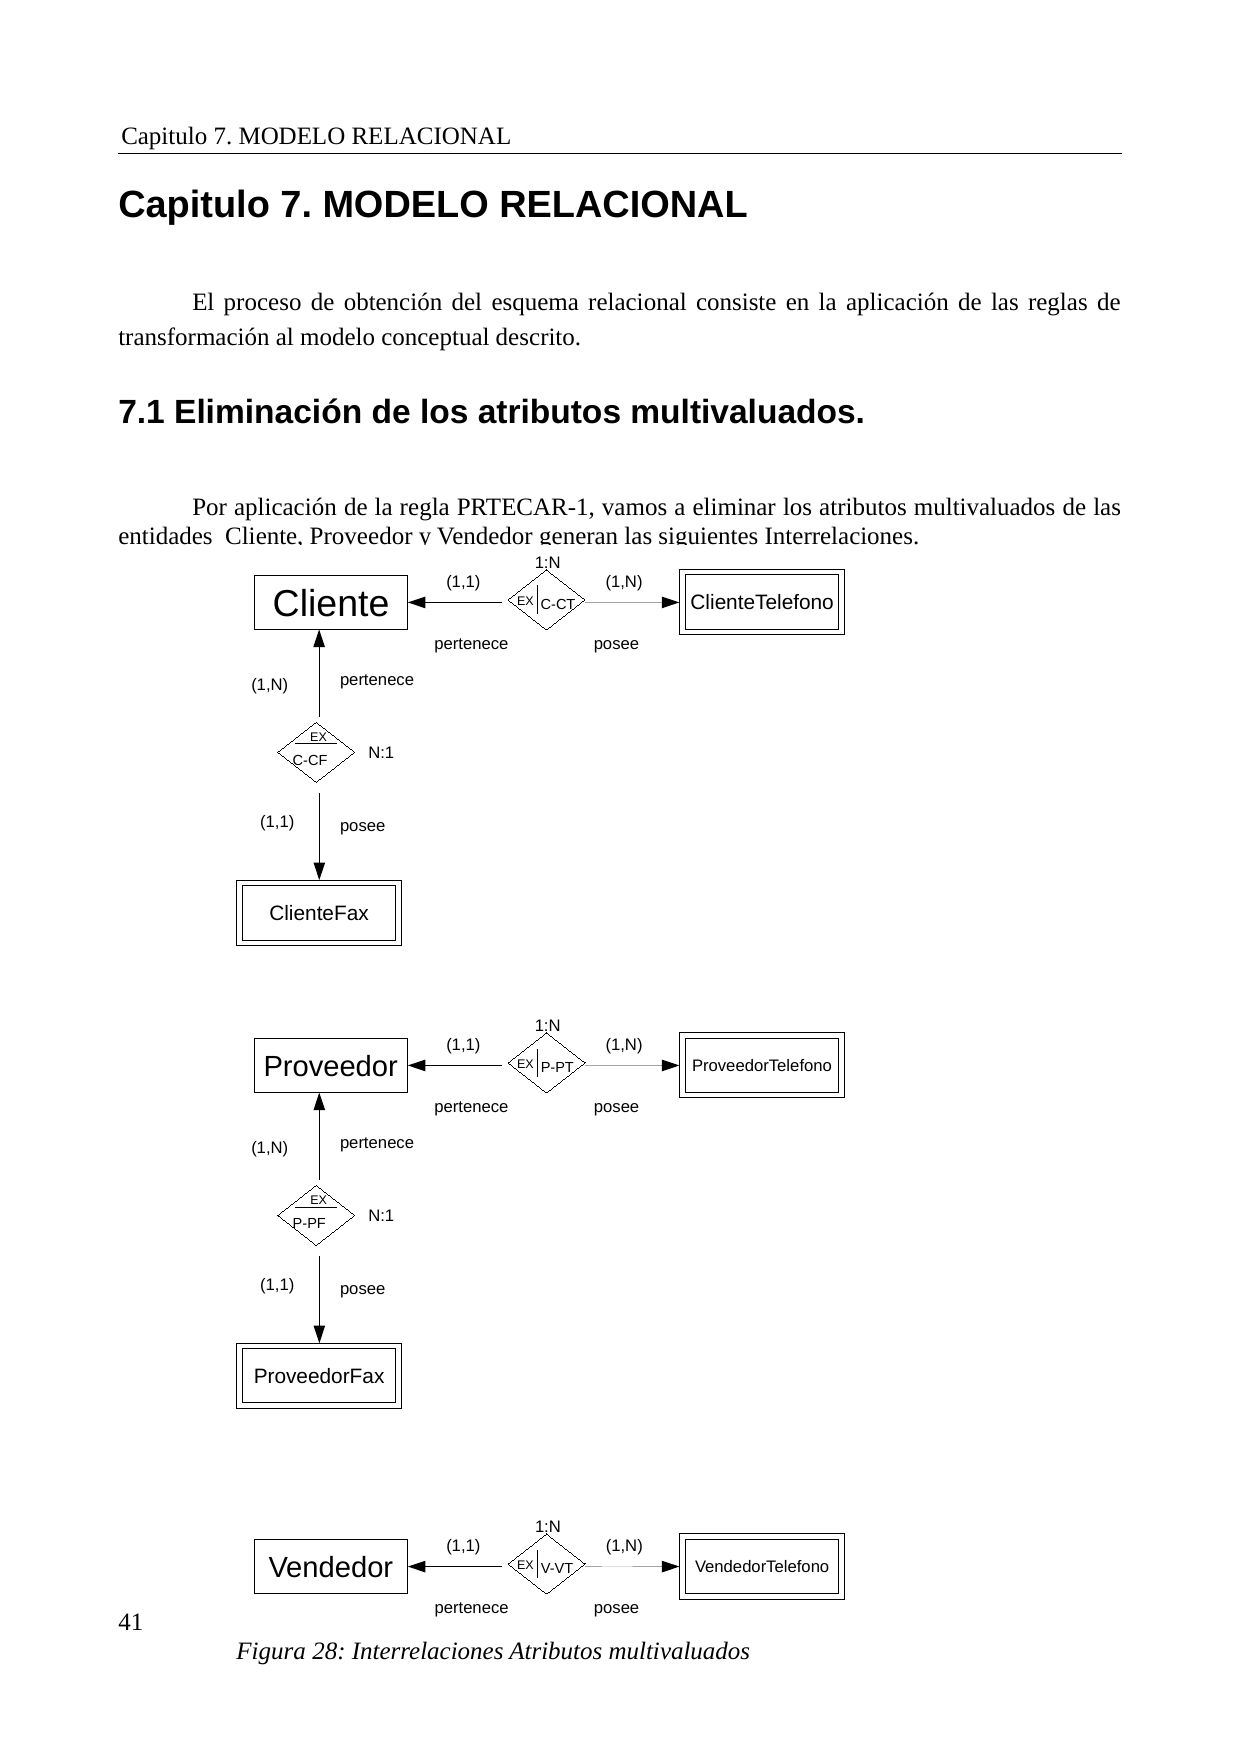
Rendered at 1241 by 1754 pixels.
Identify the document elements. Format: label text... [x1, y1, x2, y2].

text El proceso de obtención del esquema relacional consiste en la aplicación de las reglas de transformación al modelo conceptual descrito. [118, 287, 1122, 351]
subtitle 7.1 Eliminación de los atributos multivaluados. [118, 392, 1122, 431]
text Figura 28: Interrelaciones Atributos multivaluados [236, 557, 845, 1664]
subtitle Capitulo 7. MODELO RELACIONAL [118, 182, 1122, 226]
text Por aplicación de la regla PRTECAR-1, vamos a eliminar los atributos multivaluados de las entidades Cliente, Proveedor y Vendedor generan las siguientes Interrelaciones. [118, 492, 1122, 549]
